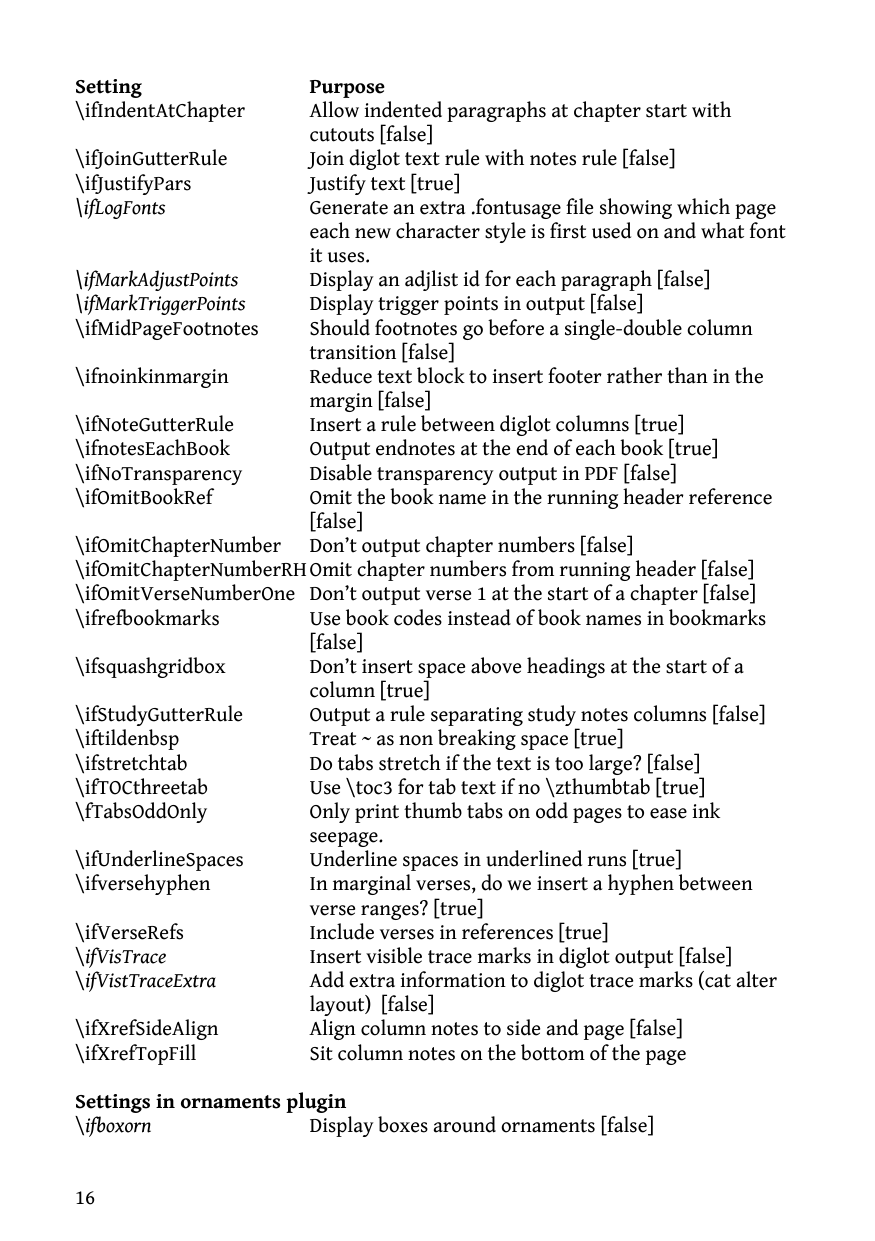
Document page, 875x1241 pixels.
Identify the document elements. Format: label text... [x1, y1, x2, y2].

table_cell \ifUnderlineSpaces [75, 848, 309, 872]
table_cell [309, 1066, 796, 1090]
table_cell \fTabsOddOnly [75, 800, 309, 848]
table_cell Align column notes to side and page [false] [309, 1018, 796, 1042]
table_cell Generate an extra .fontusage file showing which page each new character style is first used on and what font it uses. [309, 196, 796, 268]
table_cell \ifJoinGutterRule [75, 148, 309, 172]
table_cell \ifNoTransparency [75, 462, 309, 486]
table_cell \ifStudyGutterRule [75, 703, 309, 727]
table_cell Justify text [true] [309, 172, 796, 196]
table_cell Use book codes instead of book names in bookmarks [false] [309, 607, 796, 655]
table_cell \ifVerseRefs [75, 921, 309, 945]
table_cell \ifXrefSideAlign [75, 1018, 309, 1042]
table_cell \ifLogFonts [75, 196, 309, 268]
table_cell Allow indented paragraphs at chapter start with cutouts [false] [309, 99, 796, 147]
table_cell Don’t output verse 1 at the start of a chapter [false] [309, 583, 796, 607]
table_cell Display trigger points in output [false] [309, 293, 796, 317]
table_cell \ifrefbookmarks [75, 607, 309, 655]
table_cell \ifOmitBookRef [75, 486, 309, 534]
table_cell Don’t output chapter numbers [false] [309, 534, 796, 558]
table_cell \ifVisTrace [75, 945, 309, 969]
table_cell \ifIndentAtChapter [75, 99, 309, 147]
table_cell \ifboxorn [75, 1114, 309, 1138]
table_cell \ifTOCthreetab [75, 776, 309, 800]
table_cell Should footnotes go before a single-double column transition [false] [309, 317, 796, 365]
table_cell Insert a rule between diglot columns [true] [309, 413, 796, 437]
table_cell \ifnotesEachBook [75, 438, 309, 462]
table_cell Disable transparency output in PDF [false] [309, 462, 796, 486]
table_cell \ifnoinkinmargin [75, 365, 309, 413]
table_header Setting [75, 75, 309, 99]
table_cell \ifOmitVerseNumberOne [75, 583, 309, 607]
table_cell Insert visible trace marks in diglot output [false] [309, 945, 796, 969]
table_cell \ifMarkAdjustPoints [75, 268, 309, 292]
table_cell Join diglot text rule with notes rule [false] [309, 148, 796, 172]
table_cell Omit chapter numbers from running header [false] [309, 558, 796, 582]
table_cell \ifVistTraceExtra [75, 969, 309, 1017]
table_cell \ifstretchtab [75, 752, 309, 776]
table_cell Underline spaces in underlined runs [true] [309, 848, 796, 872]
table_cell Treat ~ as non breaking space [true] [309, 728, 796, 752]
table_cell \ifversehyphen [75, 873, 309, 921]
table_cell Include verses in references [true] [309, 921, 796, 945]
table_cell Sit column notes on the bottom of the page [309, 1042, 796, 1066]
table_cell Display an adjlist id for each paragraph [false] [309, 268, 796, 292]
table_cell Output endnotes at the end of each book [true] [309, 438, 796, 462]
table_cell \ifOmitChapterNumberRH [75, 558, 309, 582]
table_cell Do tabs stretch if the text is too large? [false] [309, 752, 796, 776]
table_cell \ifXrefTopFill [75, 1042, 309, 1066]
table_cell Output a rule separating study notes columns [false] [309, 703, 796, 727]
table_cell In marginal verses, do we insert a hyphen between verse ranges? [true] [309, 873, 796, 921]
table_cell \ifMidPageFootnotes [75, 317, 309, 365]
table_cell \ifsquashgridbox [75, 655, 309, 703]
table_cell \ifNoteGutterRule [75, 413, 309, 437]
table_cell Use \toc3 for tab text if no \zthumbtab [true] [309, 776, 796, 800]
table_header Purpose [309, 75, 796, 99]
table_cell Reduce text block to insert footer rather than in the margin [false] [309, 365, 796, 413]
table_cell Omit the book name in the running header reference [false] [309, 486, 796, 534]
table_cell \iftildenbsp [75, 728, 309, 752]
table_cell Display boxes around ornaments [false] [309, 1114, 796, 1138]
table_cell [75, 1066, 309, 1090]
table_cell Add extra information to diglot trace marks (cat alter layout) [false] [309, 969, 796, 1017]
table_cell \ifJustifyPars [75, 172, 309, 196]
table_cell Settings in ornaments plugin [75, 1090, 796, 1114]
table_cell Only print thumb tabs on odd pages to ease ink seepage. [309, 800, 796, 848]
table_cell \ifMarkTriggerPoints [75, 293, 309, 317]
table_cell \ifOmitChapterNumber [75, 534, 309, 558]
table_cell Don’t insert space above headings at the start of a column [true] [309, 655, 796, 703]
